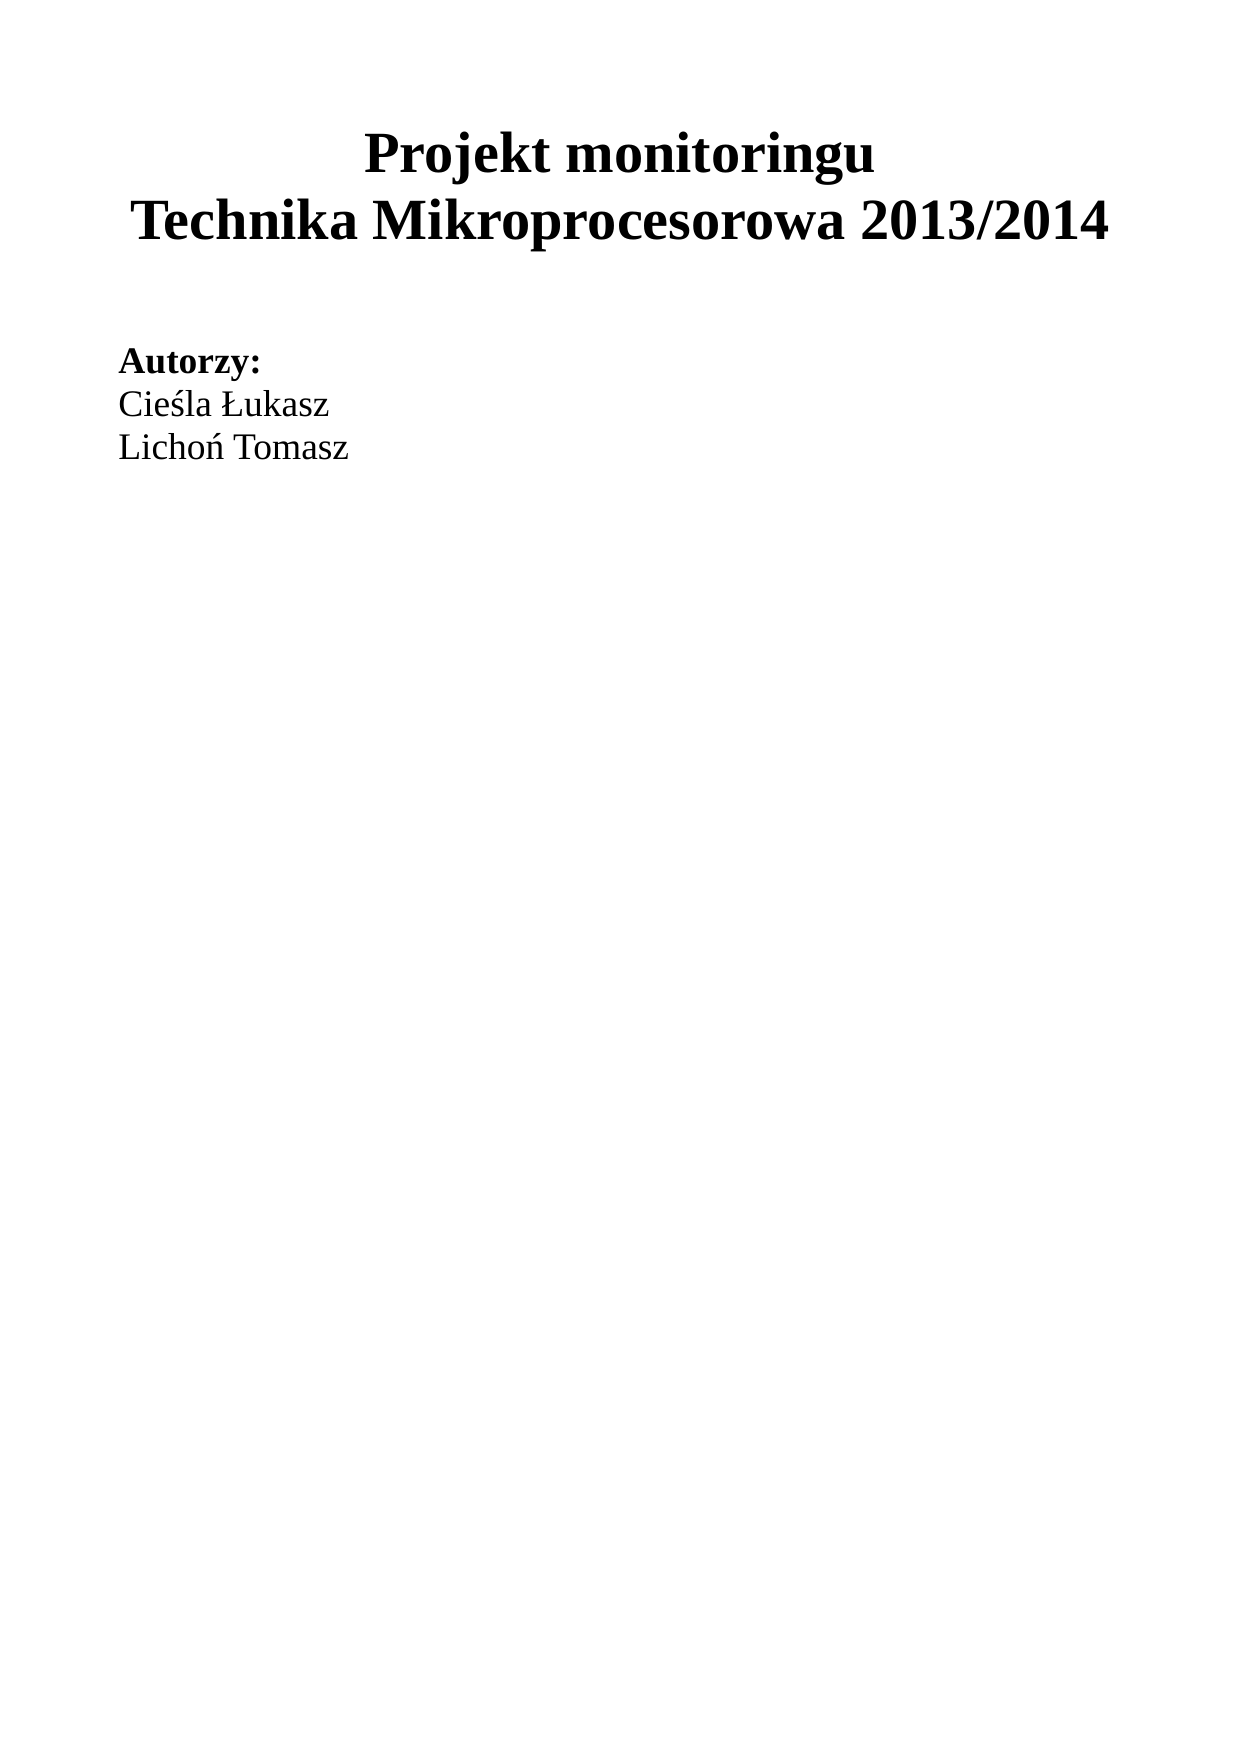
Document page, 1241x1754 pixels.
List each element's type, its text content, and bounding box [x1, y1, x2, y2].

text Projekt monitoringu [118, 118, 1122, 185]
text Technika Mikroprocesorowa 2013/2014 [118, 185, 1122, 252]
text Cieśla Łukasz [118, 382, 1122, 425]
text Lichoń Tomasz [118, 425, 1122, 468]
text Autorzy: [118, 338, 1122, 382]
